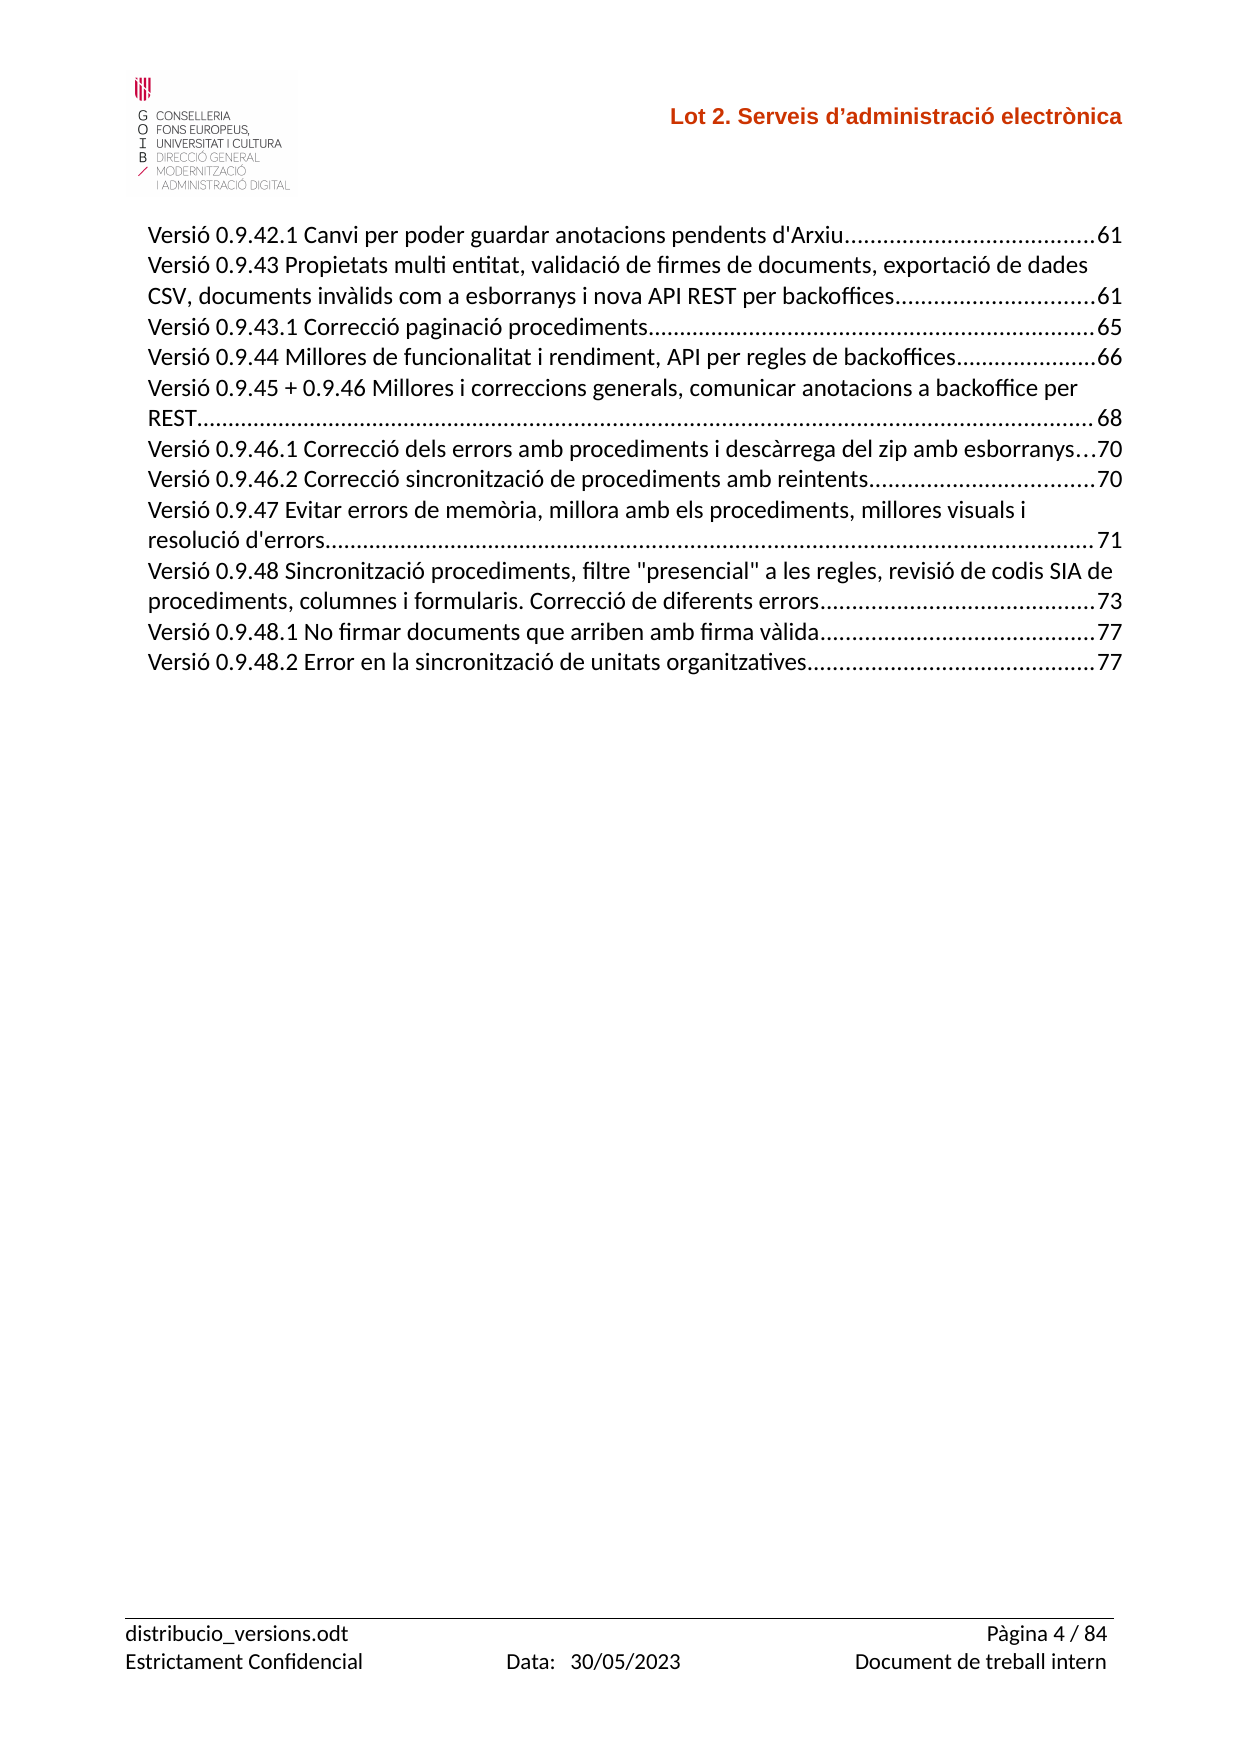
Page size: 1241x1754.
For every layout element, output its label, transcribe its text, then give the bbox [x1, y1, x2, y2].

text Versió 0.9.44 Millores de funcionalitat i rendiment, API per regles de backoffices 66 [148, 341, 1122, 372]
text Versió 0.9.47 Evitar errors de memòria, millora amb els procediments, millores visuals i resolució d'errors 71 [148, 494, 1122, 555]
text Versió 0.9.46.2 Correcció sincronització de procediments amb reintents 70 [148, 463, 1122, 494]
text Versió 0.9.48 Sincronització procediments, filtre "presencial" a les regles, revisió de codis SIA de procediments, columnes i formularis. Correcció de diferents errors 73 [148, 555, 1122, 616]
text Versió 0.9.43 Propietats multi entitat, validació de firmes de documents, exportació de dades CSV, documents invàlids com a esborranys i nova API REST per backoffices 61 [148, 250, 1122, 311]
text Versió 0.9.43.1 Correcció paginació procediments 65 [148, 311, 1122, 341]
text Versió 0.9.45 + 0.9.46 Millores i correccions generals, comunicar anotacions a backoffice per REST 68 [148, 372, 1122, 433]
text Versió 0.9.42.1 Canvi per poder guardar anotacions pendents d'Arxiu 61 [148, 219, 1122, 250]
picture [126, 70, 299, 197]
text Versió 0.9.48.2 Error en la sincronització de unitats organitzatives 77 [148, 646, 1122, 677]
text Versió 0.9.48.1 No firmar documents que arriben amb firma vàlida 77 [148, 616, 1122, 646]
text Versió 0.9.46.1 Correcció dels errors amb procediments i descàrrega del zip amb esborranys 70 [148, 433, 1122, 463]
